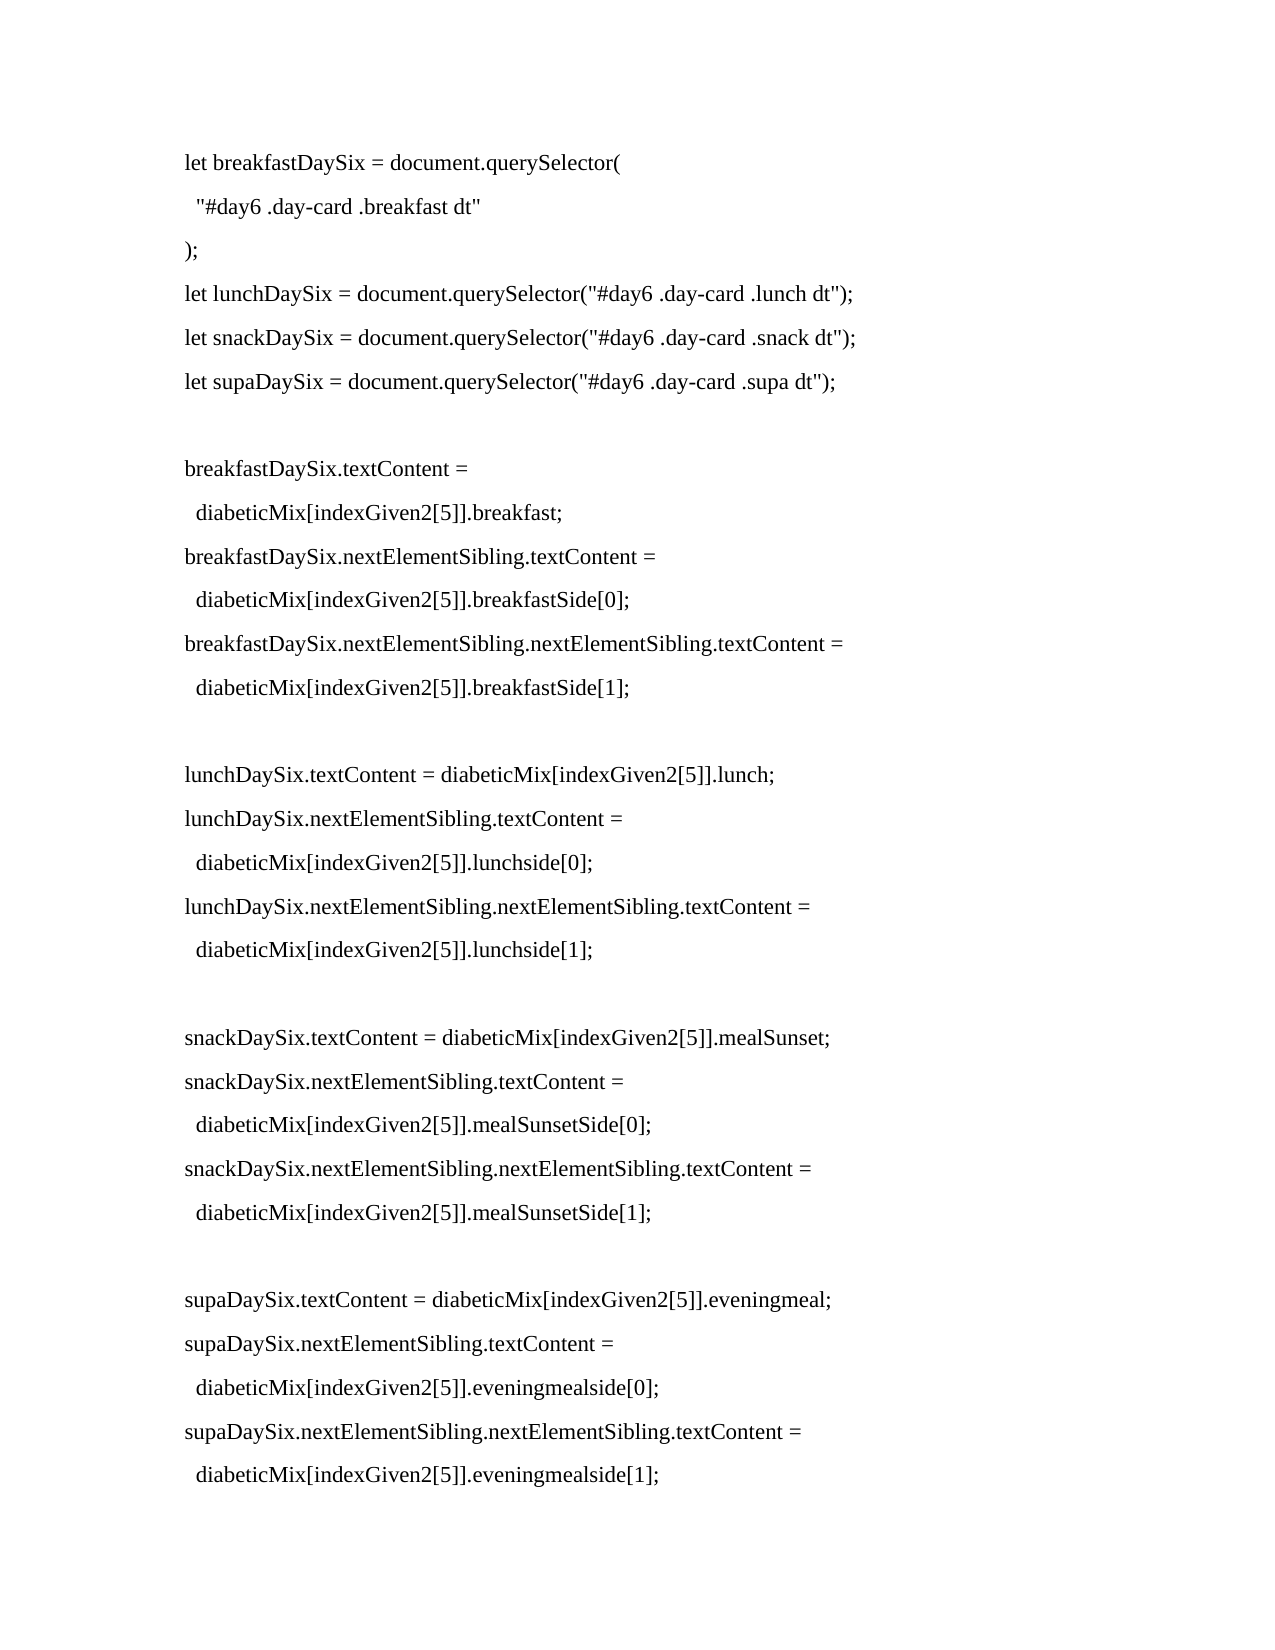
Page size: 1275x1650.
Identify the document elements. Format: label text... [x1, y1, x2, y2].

text supaDaySix.nextElementSibling.nextElementSibling.textContent = [150, 1419, 1125, 1444]
text breakfastDaySix.nextElementSibling.nextElementSibling.textContent = [150, 631, 1125, 657]
text let snackDaySix = document.querySelector("#day6 .day-card .snack dt"); [150, 325, 1125, 350]
text let lunchDaySix = document.querySelector("#day6 .day-card .lunch dt"); [150, 281, 1125, 307]
text diabeticMix[indexGiven2[5]].mealSunsetSide[0]; [150, 1112, 1125, 1138]
text supaDaySix.textContent = diabeticMix[indexGiven2[5]].eveningmeal; [150, 1287, 1125, 1313]
text diabeticMix[indexGiven2[5]].breakfastSide[1]; [150, 675, 1125, 700]
text snackDaySix.nextElementSibling.textContent = [150, 1069, 1125, 1094]
text let breakfastDaySix = document.querySelector( [150, 150, 1125, 175]
text snackDaySix.nextElementSibling.nextElementSibling.textContent = [150, 1156, 1125, 1182]
text breakfastDaySix.nextElementSibling.textContent = [150, 544, 1125, 569]
text diabeticMix[indexGiven2[5]].mealSunsetSide[1]; [150, 1200, 1125, 1225]
text lunchDaySix.nextElementSibling.nextElementSibling.textContent = [150, 894, 1125, 919]
text snackDaySix.textContent = diabeticMix[indexGiven2[5]].mealSunset; [150, 1025, 1125, 1050]
text breakfastDaySix.textContent = [150, 456, 1125, 482]
text lunchDaySix.nextElementSibling.textContent = [150, 806, 1125, 832]
text ); [150, 237, 1125, 263]
text let supaDaySix = document.querySelector("#day6 .day-card .supa dt"); [150, 369, 1125, 394]
text diabeticMix[indexGiven2[5]].lunchside[1]; [150, 937, 1125, 963]
text diabeticMix[indexGiven2[5]].breakfast; [150, 500, 1125, 525]
text diabeticMix[indexGiven2[5]].eveningmealside[1]; [150, 1462, 1125, 1488]
text lunchDaySix.textContent = diabeticMix[indexGiven2[5]].lunch; [150, 762, 1125, 788]
text diabeticMix[indexGiven2[5]].breakfastSide[0]; [150, 587, 1125, 613]
text diabeticMix[indexGiven2[5]].eveningmealside[0]; [150, 1375, 1125, 1400]
text supaDaySix.nextElementSibling.textContent = [150, 1331, 1125, 1357]
text diabeticMix[indexGiven2[5]].lunchside[0]; [150, 850, 1125, 875]
text "#day6 .day-card .breakfast dt" [150, 194, 1125, 219]
